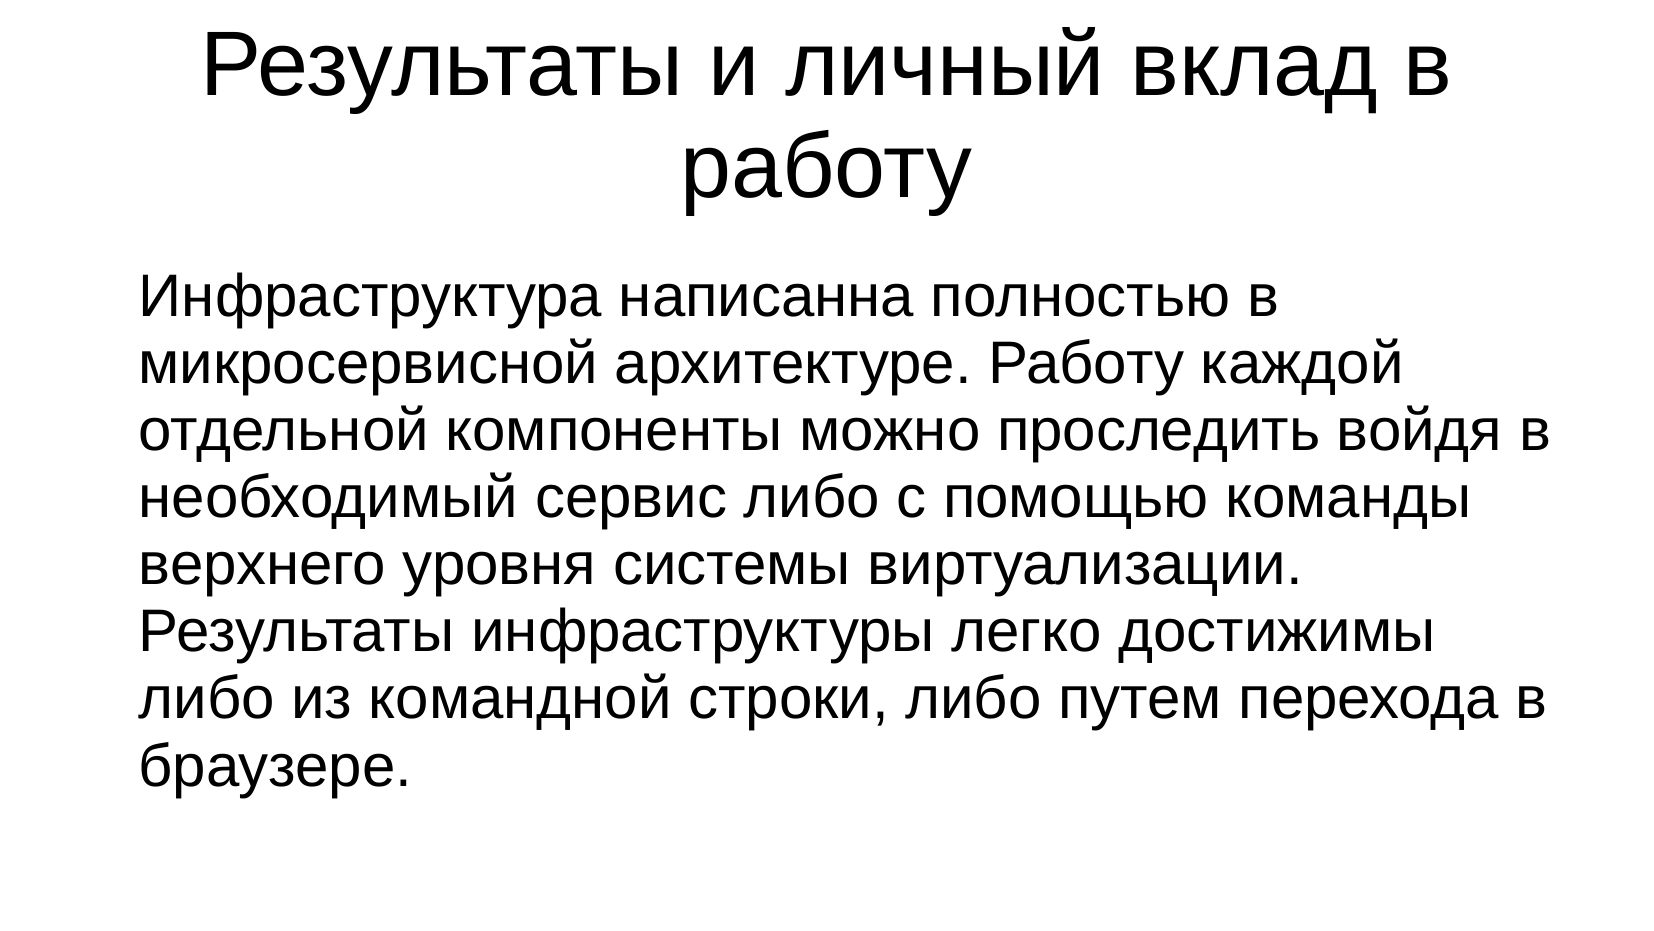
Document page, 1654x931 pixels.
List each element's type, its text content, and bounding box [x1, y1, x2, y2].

list Инфраструктура написанна полностью в микросервисной архитектуре. Работу каждой отдельной компоненты можно проследить войдя в необходимый сервис либо с помощью команды верхнего уровня системы виртуализации. Результаты инфраструктуры легко достижимы либо из командной строки, либо путем перехода в браузере. [75, 262, 1564, 802]
title Результаты и личный вклад в работу [82, 12, 1571, 218]
